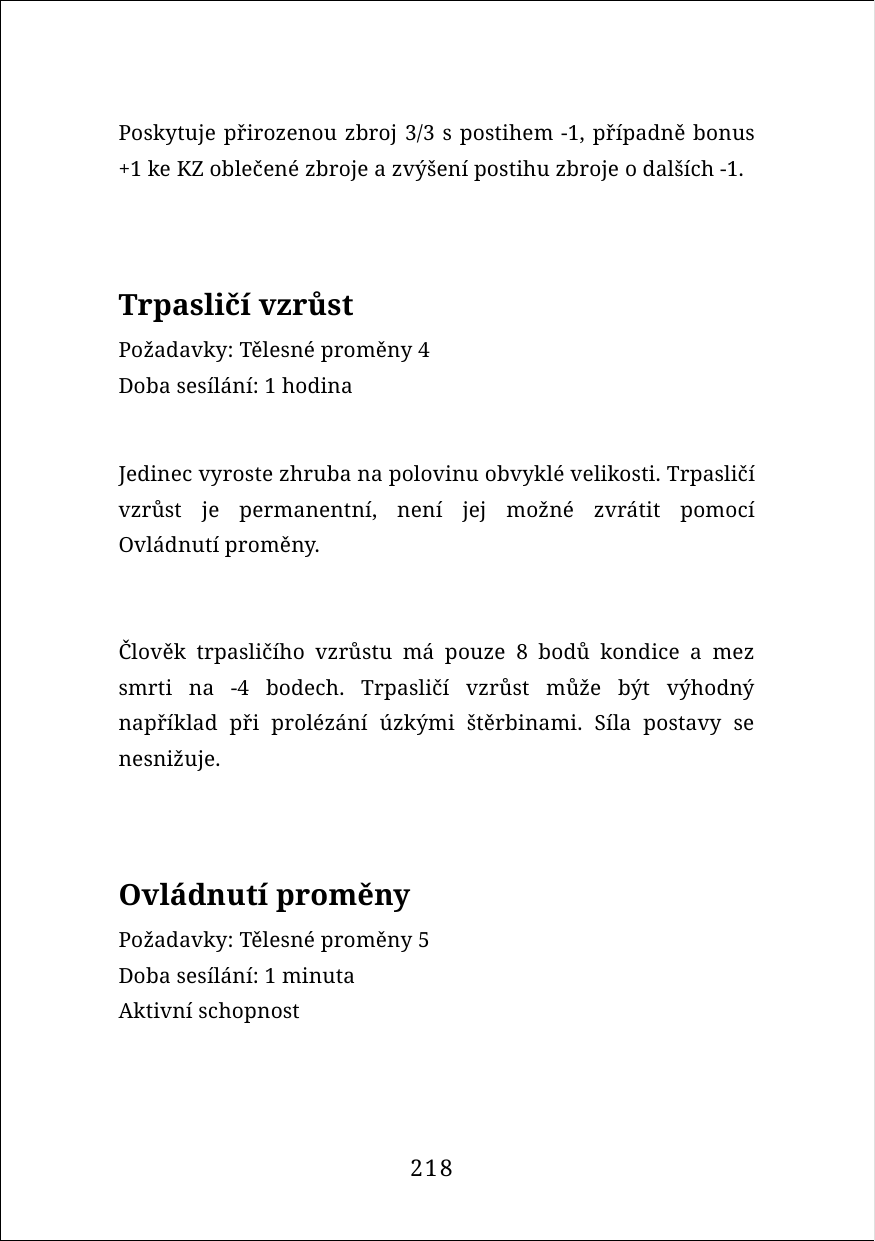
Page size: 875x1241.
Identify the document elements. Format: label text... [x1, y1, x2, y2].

text Jedinec vyroste zhruba na polovinu obvyklé velikosti. Trpasličí vzrůst je permanentní, není jej možné zvrátit pomocí Ovládnutí proměny. [118, 459, 756, 559]
text Požadavky: Tělesné proměny 4 Doba sesílání: 1 hodina [118, 335, 756, 435]
subtitle Ovládnutí proměny [118, 874, 756, 913]
text Poskytuje přirozenou zbroj 3/3 s postihem -1, případně bonus +1 ke KZ oblečené zbroje a zvýšení postihu zbroje o dalších -1. [118, 118, 756, 182]
text Člověk trpasličího vzrůstu má pouze 8 bodů kondice a mez smrti na -4 bodech. Trpasličí vzrůst může být výhodný například při prolézání úzkými štěrbinami. Síla postavy se nesnižuje. [118, 637, 756, 772]
text Požadavky: Tělesné proměny 5 Doba sesílání: 1 minuta Aktivní schopnost [118, 925, 756, 1060]
subtitle Trpasličí vzrůst [118, 284, 756, 323]
